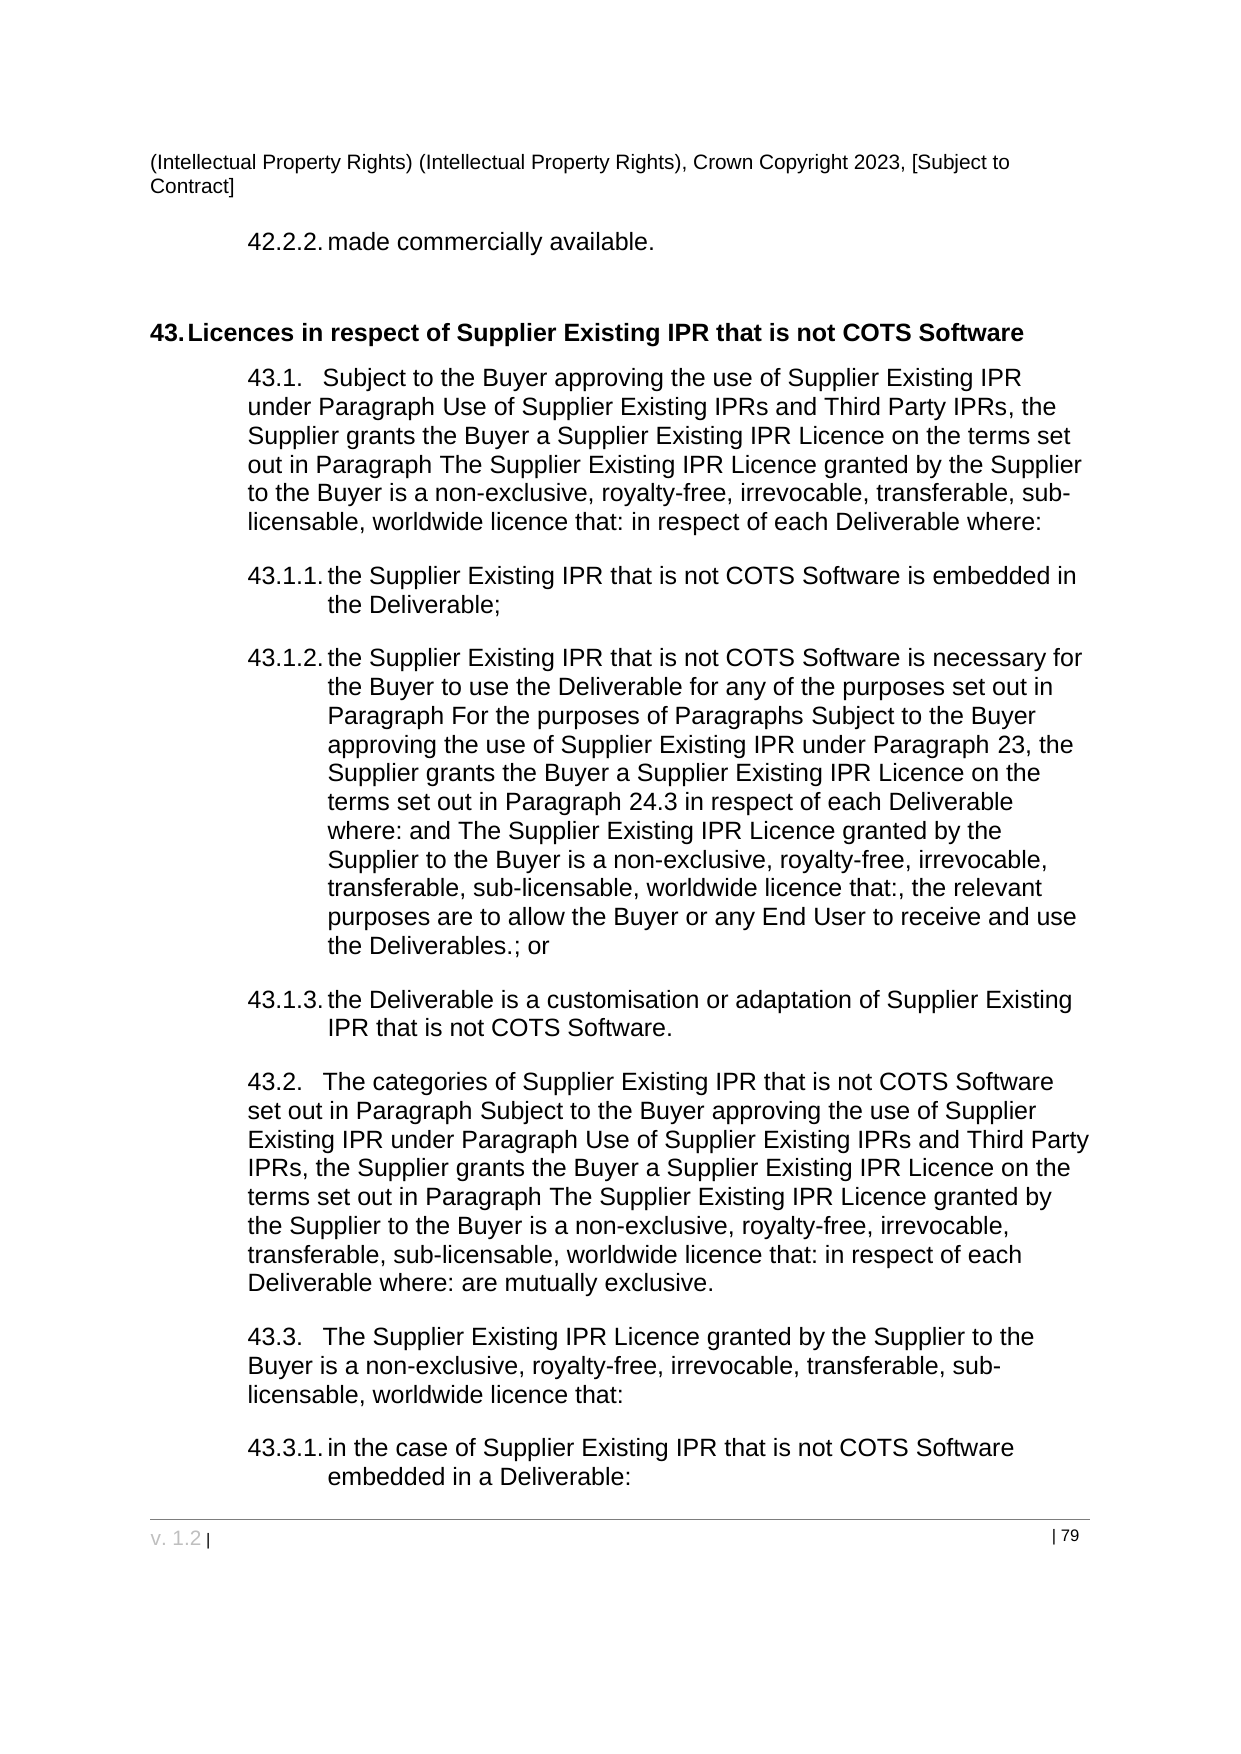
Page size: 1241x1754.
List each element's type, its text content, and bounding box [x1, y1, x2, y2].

subtitle in the case of Supplier Existing IPR that is not COTS Software embedded in a Deliverable: [247, 1433, 1090, 1491]
subtitle Licences in respect of Supplier Existing IPR that is not COTS Software [150, 318, 1090, 347]
subtitle the Supplier Existing IPR that is not COTS Software is embedded in the Deliverable; [247, 561, 1090, 618]
subtitle the Deliverable is a customisation or adaptation of Supplier Existing IPR that is not COTS Software. [247, 984, 1090, 1042]
subtitle made commercially available. [247, 227, 1090, 255]
subtitle Subject to the Buyer approving the use of Supplier Existing IPR under Paragraph 23, the Supplier grants the Buyer a Supplier Existing IPR Licence on the terms set out in Paragraph 24.3 in respect of each Deliverable where: [247, 363, 1090, 536]
subtitle The categories of Supplier Existing IPR that is not COTS Software set out in Paragraph 24.1 are mutually exclusive. [247, 1067, 1090, 1297]
subtitle The Supplier Existing IPR Licence granted by the Supplier to the Buyer is a non-exclusive, royalty-free, irrevocable, transferable, sub-licensable, worldwide licence that: [247, 1322, 1090, 1408]
subtitle the Supplier Existing IPR that is not COTS Software is necessary for the Buyer to use the Deliverable for any of the purposes set out in Paragraph 24.4; or [247, 643, 1090, 959]
